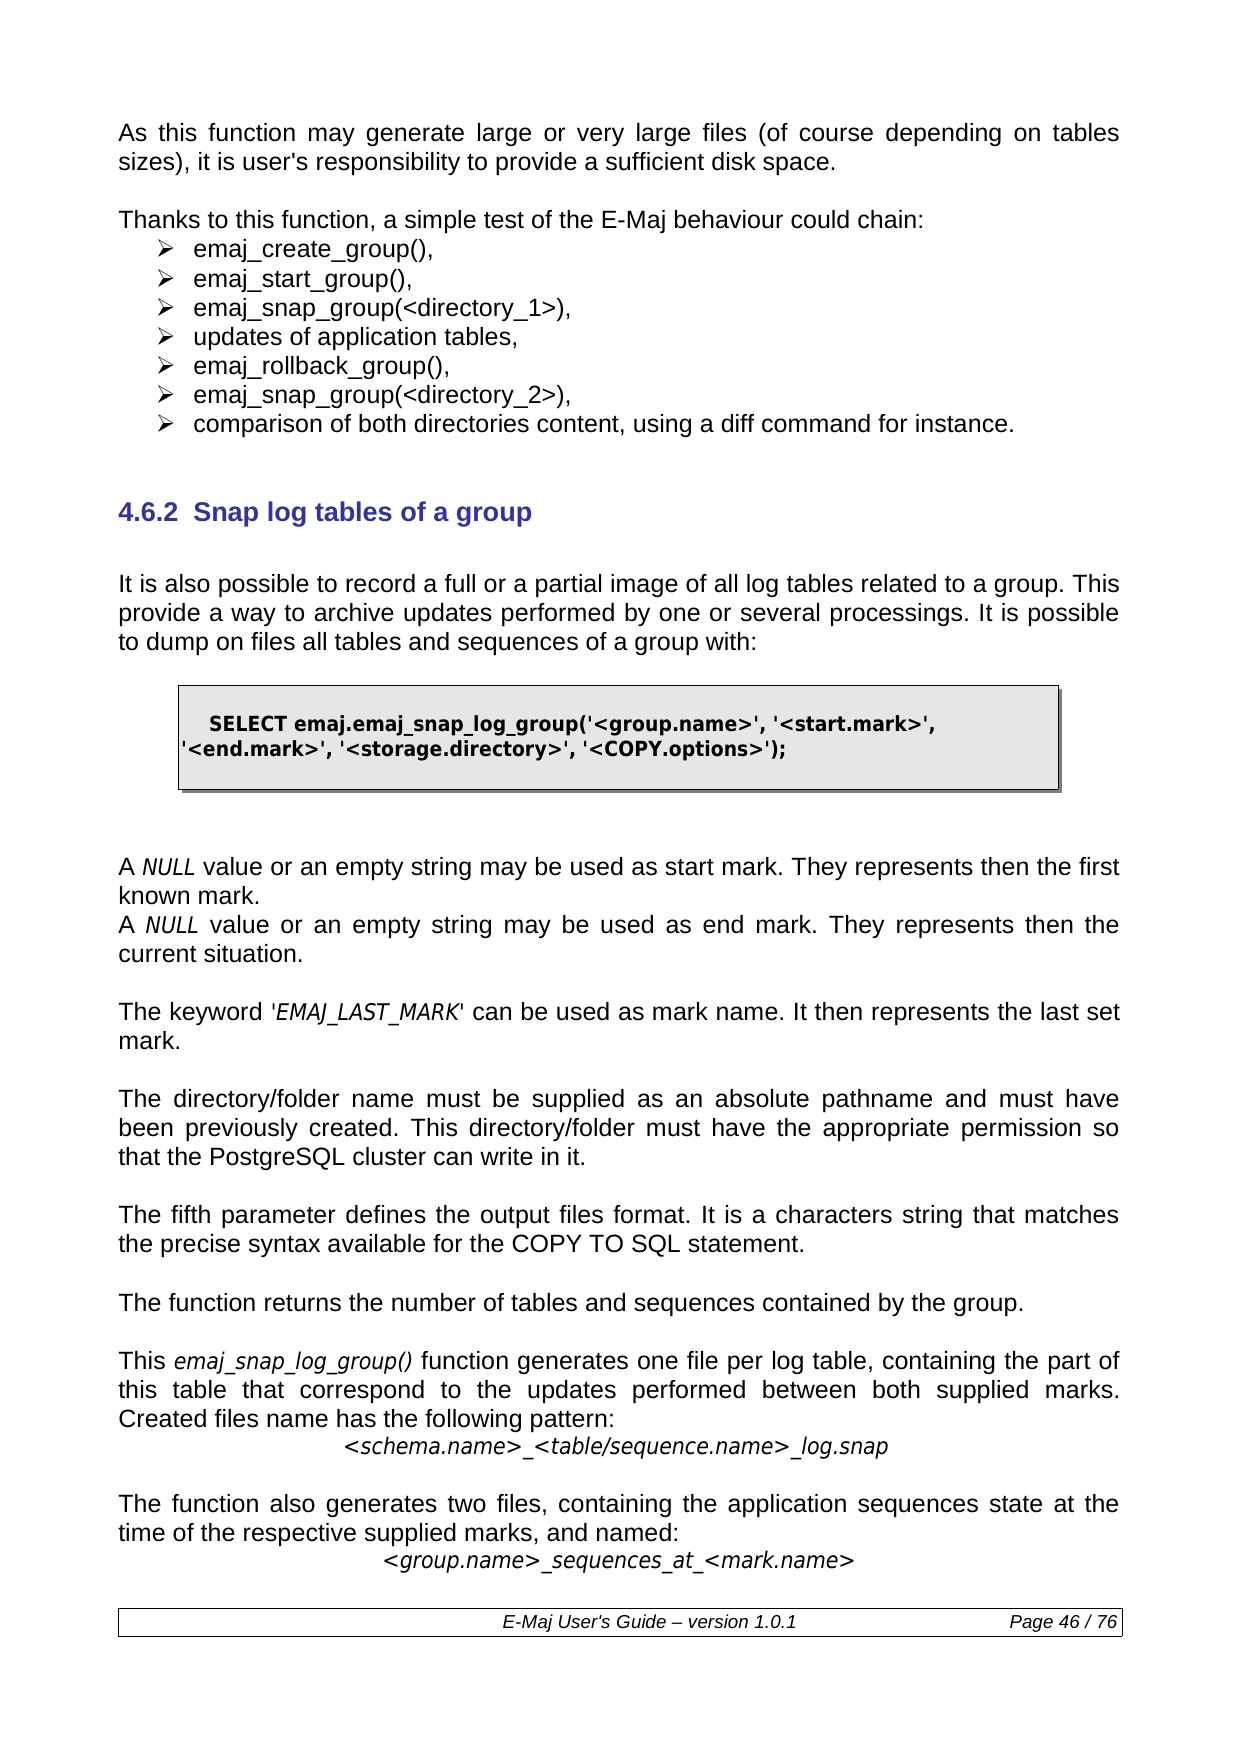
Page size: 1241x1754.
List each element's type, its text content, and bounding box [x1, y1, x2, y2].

list emaj_snap_group(<directory_2>), [156, 380, 1122, 409]
text <schema.name>_<table/sequence.name>_log.snap [118, 1433, 1122, 1460]
text Thanks to this function, a simple test of the E-Maj behaviour could chain: [118, 205, 1122, 234]
text The keyword 'EMAJ_LAST_MARK' can be used as mark name. It then represents the last set mark. [118, 997, 1122, 1055]
text SELECT emaj.emaj_snap_log_group('<group.name>', '<start.mark>', '<end.mark>', '<storage.directory>', '<COPY.options>'); [179, 709, 1058, 758]
text A NULL value or an empty string may be used as end mark. They represents then the current situation. [118, 910, 1122, 968]
text This emaj_snap_log_group() function generates one file per log table, containing the part of this table that correspond to the updates performed between both supplied marks. Created files name has the following pattern: [118, 1346, 1122, 1433]
list emaj_create_group(), [156, 234, 1122, 263]
text The directory/folder name must be supplied as an absolute pathname and must have been previously created. This directory/folder must have the appropriate permission so that the PostgreSQL cluster can write in it. [118, 1084, 1122, 1171]
text <group.name>_sequences_at_<mark.name> [118, 1547, 1122, 1574]
list emaj_rollback_group(), [156, 351, 1122, 380]
text The function also generates two files, containing the application sequences state at the time of the respective supplied marks, and named: [118, 1489, 1122, 1547]
list comparison of both directories content, using a diff command for instance. [156, 409, 1122, 438]
list emaj_start_group(), [156, 263, 1122, 292]
text It is also possible to record a full or a partial image of all log tables related to a group. This provide a way to archive updates performed by one or several processings. It is possible to dump on files all tables and sequences of a group with: [118, 568, 1122, 656]
text A NULL value or an empty string may be used as start mark. They represents then the first known mark. [118, 852, 1122, 910]
list updates of application tables, [156, 322, 1122, 351]
text The fifth parameter defines the output files format. It is a characters string that matches the precise syntax available for the COPY TO SQL statement. [118, 1200, 1122, 1258]
list emaj_snap_group(<directory_1>), [156, 292, 1122, 322]
text The function returns the number of tables and sequences contained by the group. [118, 1287, 1122, 1317]
subtitle Snap log tables of a group [118, 496, 1122, 527]
text As this function may generate large or very large files (of course depending on tables sizes), it is user's responsibility to provide a sufficient disk space. [118, 118, 1122, 176]
